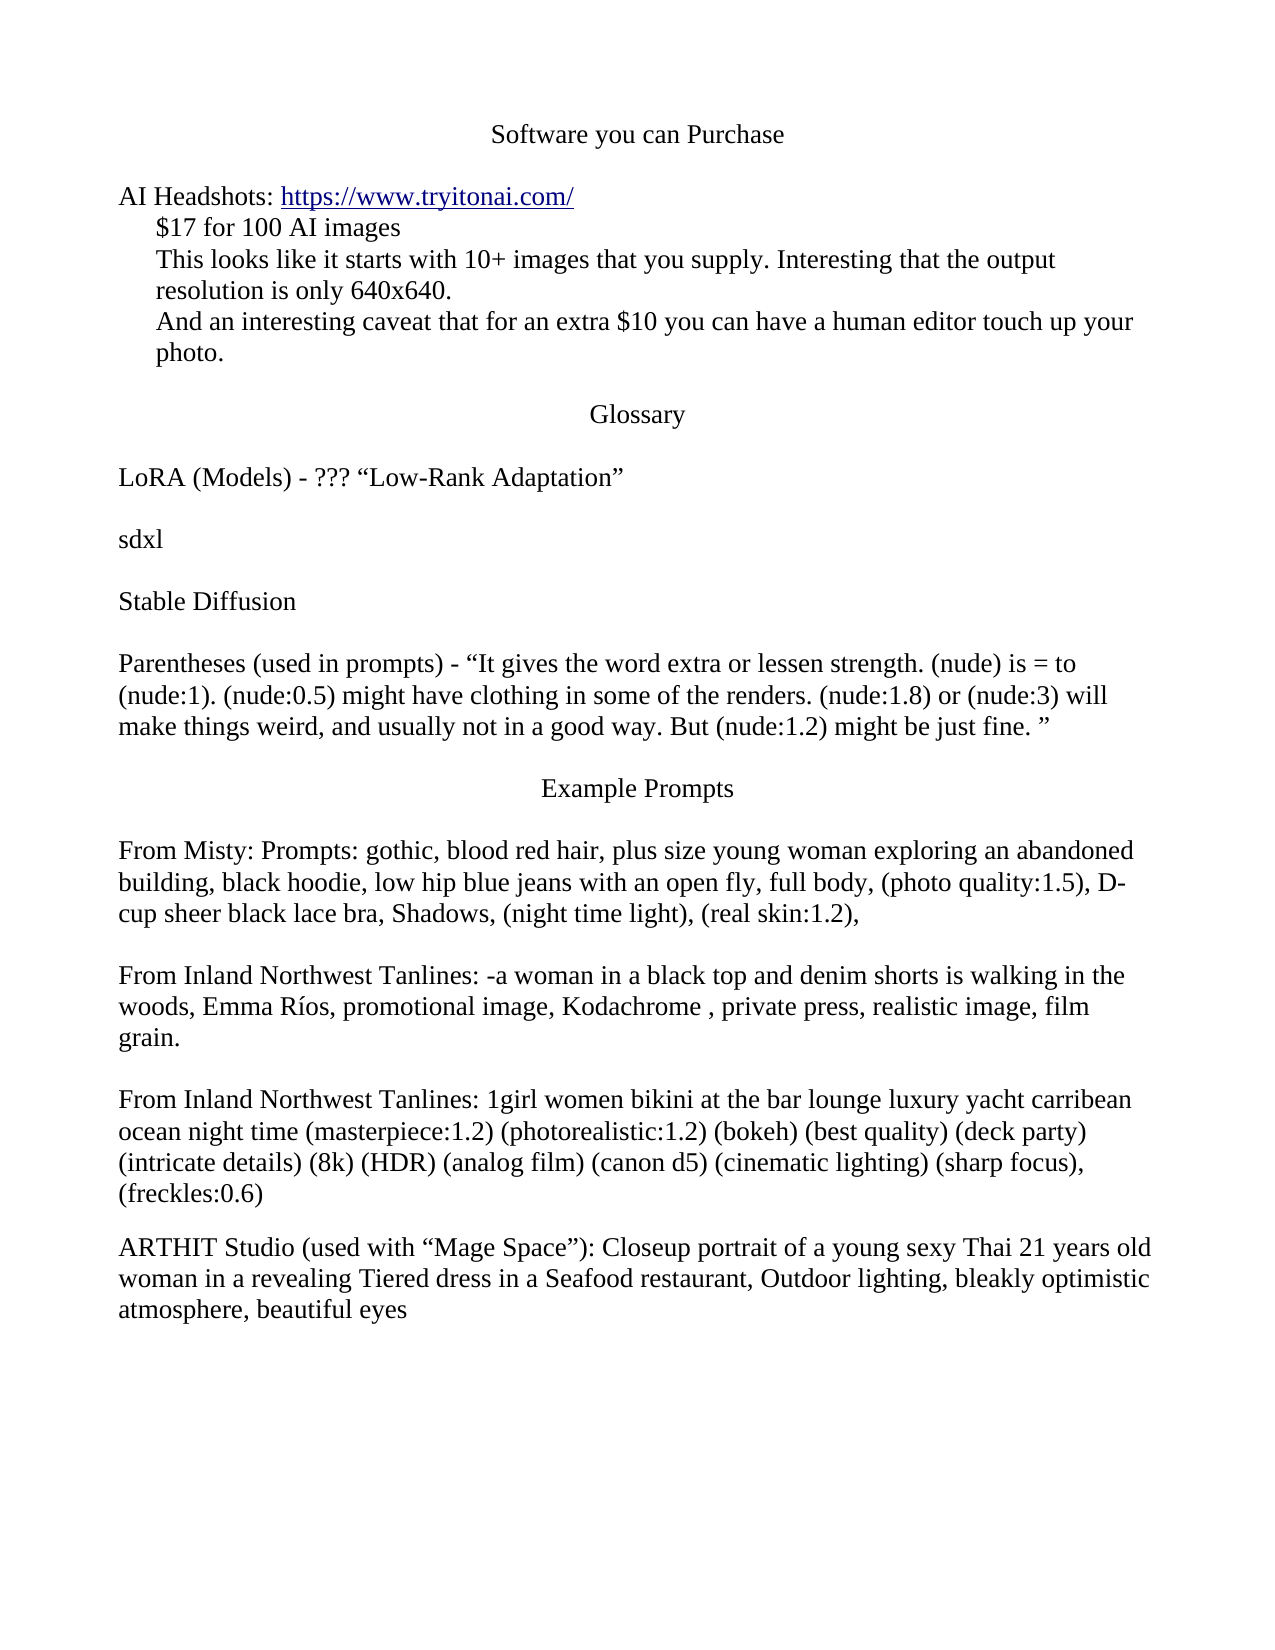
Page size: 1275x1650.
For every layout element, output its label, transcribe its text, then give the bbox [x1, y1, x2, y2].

text From Inland Northwest Tanlines: -a woman in a black top and denim shorts is walking in the woods, Emma Ríos, promotional image, Kodachrome , private press, realistic image, film grain. [118, 959, 1157, 1052]
text From Inland Northwest Tanlines: 1girl women bikini at the bar lounge luxury yacht carribean ocean night time (masterpiece:1.2) (photorealistic:1.2) (bokeh) (best quality) (deck party) (intricate details) (8k) (HDR) (analog film) (canon d5) (cinematic lighting) (sharp focus), (freckles:0.6) [118, 1084, 1157, 1208]
text $17 for 100 AI images [156, 212, 1157, 243]
text Software you can Purchase [118, 118, 1157, 149]
text Glossary [118, 398, 1157, 429]
text Stable Diffusion [118, 585, 1157, 616]
text LoRA (Models) - ??? “Low-Rank Adaptation” [118, 461, 1157, 492]
text sdxl [118, 523, 1157, 554]
text AI Headshots: https://www.tryitonai.com/ [118, 180, 1157, 212]
text Example Prompts [118, 772, 1157, 803]
text Parentheses (used in prompts) - “It gives the word extra or lessen strength. (nude) is = to (nude:1). (nude:0.5) might have clothing in some of the renders. (nude:1.8) or (nude:3) will make things weird, and usually not in a good way. But (nude:1.2) might be just fine. ” [118, 648, 1157, 741]
text ARTHIT Studio (used with “Mage Space”): Closeup portrait of a young sexy Thai 21 years old woman in a revealing Tiered dress in a Seafood restaurant, Outdoor lighting, bleakly optimistic atmosphere, beautiful eyes [118, 1231, 1157, 1324]
text And an interesting caveat that for an extra $10 you can have a human editor touch up your photo. [156, 305, 1157, 367]
text This looks like it starts with 10+ images that you supply. Interesting that the output resolution is only 640x640. [156, 243, 1157, 305]
text From Misty: Prompts: gothic, blood red hair, plus size young woman exploring an abandoned building, black hoodie, low hip blue jeans with an open fly, full body, (photo quality:1.5), D-cup sheer black lace bra, Shadows, (night time light), (real skin:1.2), [118, 834, 1157, 928]
